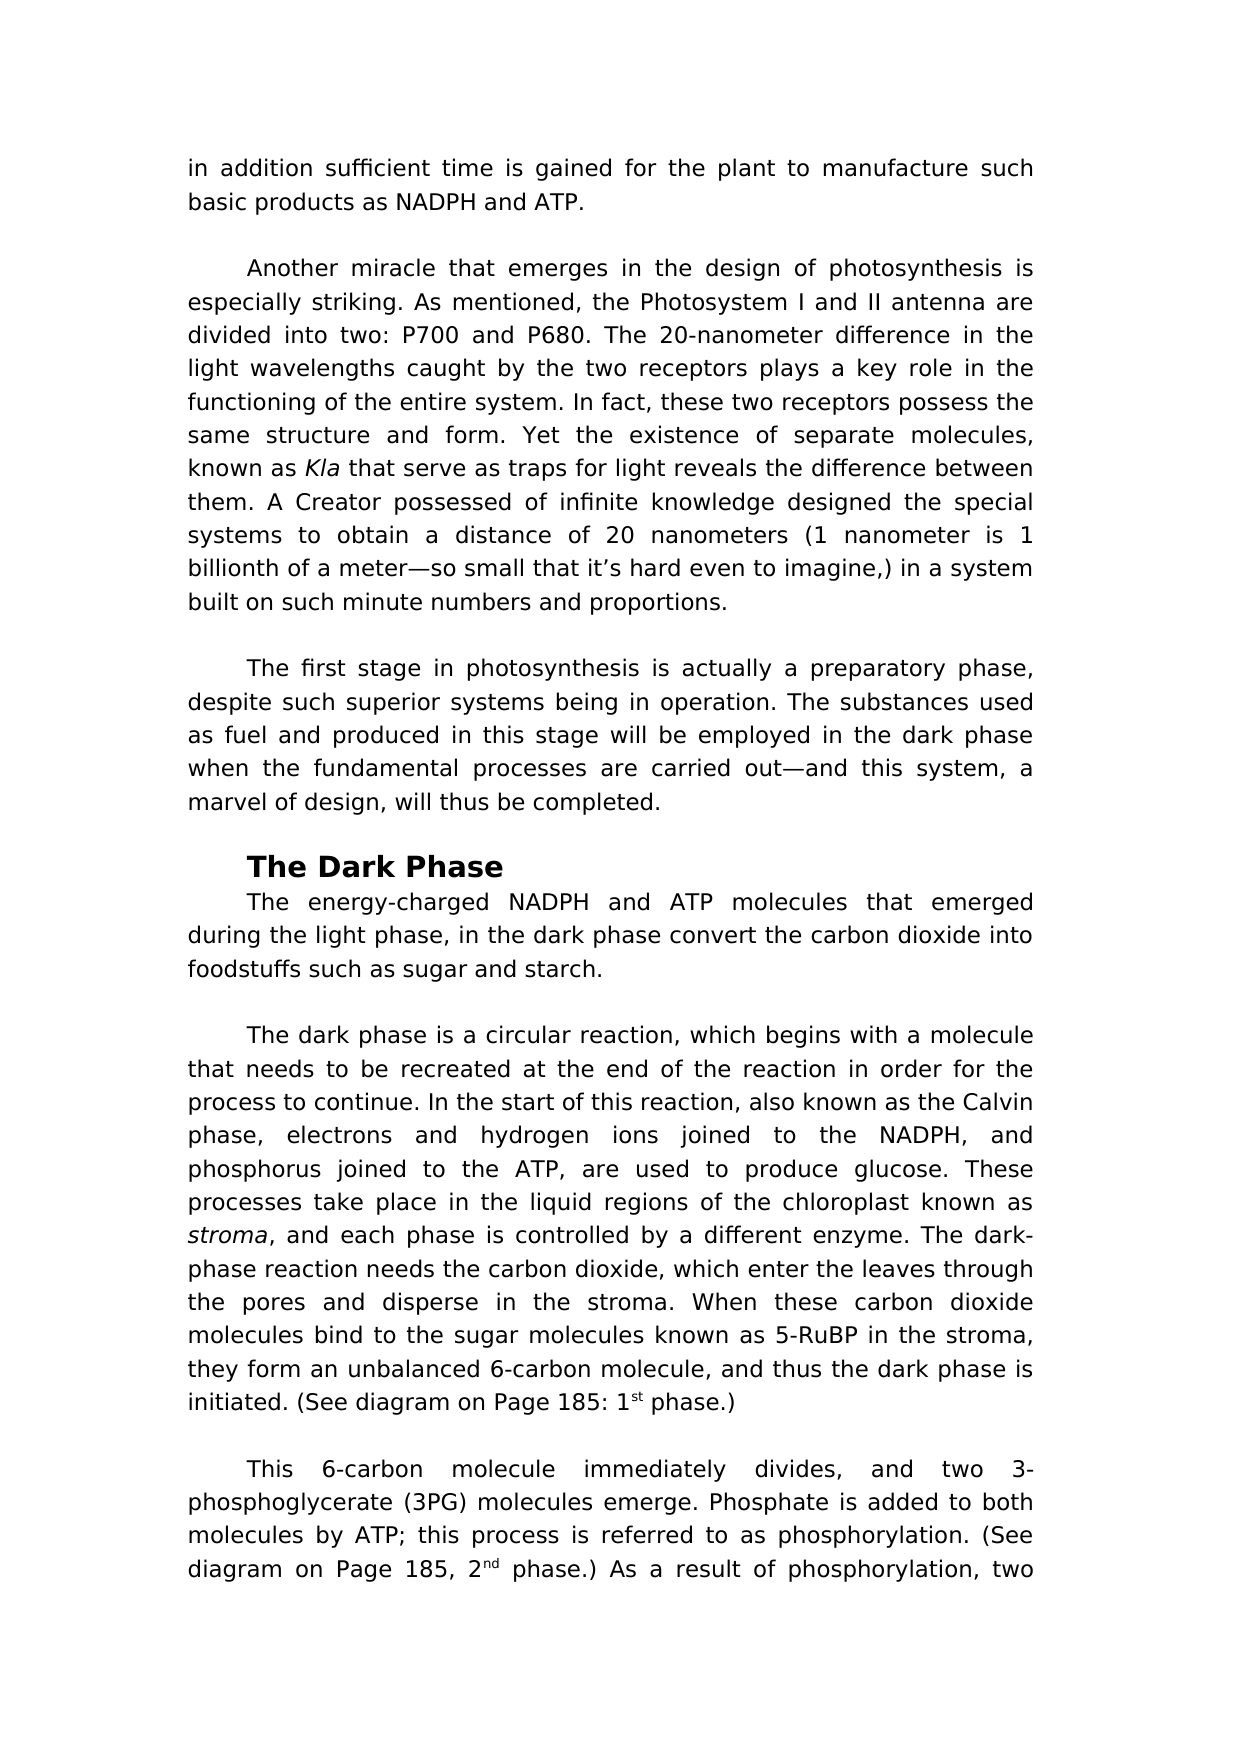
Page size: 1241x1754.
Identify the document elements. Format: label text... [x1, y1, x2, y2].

text The energy-charged NADPH and ATP molecules that emerged during the light phase, in the dark phase convert the carbon dioxide into foodstuffs such as sugar and starch. [187, 884, 1035, 984]
text Another miracle that emerges in the design of photosynthesis is especially striking. As mentioned, the Photosystem I and II antenna are divided into two: P700 and P680. The 20-nanometer difference in the light wavelengths caught by the two receptors plays a key role in the functioning of the entire system. In fact, these two receptors possess the same structure and form. Yet the existence of separate molecules, known as Kla that serve as traps for light reveals the difference between them. A Creator possessed of infinite knowledge designed the special systems to obtain a distance of 20 nanometers (1 nanometer is 1 billionth of a meter—so small that it’s hard even to imagine,) in a system built on such minute numbers and proportions. [187, 250, 1035, 617]
text The first stage in photosynthesis is actually a preparatory phase, despite such superior systems being in operation. The substances used as fuel and produced in this stage will be employed in the dark phase when the fundamental processes are carried out—and this system, a marvel of design, will thus be completed. [187, 650, 1035, 817]
text This 6-carbon molecule immediately divides, and two 3-phosphoglycerate (3PG) molecules emerge. Phosphate is added to both molecules by ATP; this process is referred to as phosphorylation. (See diagram on Page 185, 2nd phase.) As a result of phosphorylation, two [187, 1451, 1035, 1584]
text in addition sufficient time is gained for the plant to manufacture such basic products as NADPH and ATP. [187, 150, 1035, 217]
text The dark phase is a circular reaction, which begins with a molecule that needs to be recreated at the end of the reaction in order for the process to continue. In the start of this reaction, also known as the Calvin phase, electrons and hydrogen ions joined to the NADPH, and phosphorus joined to the ATP, are used to produce glucose. These processes take place in the liquid regions of the chloroplast known as stroma, and each phase is controlled by a different enzyme. The dark-phase reaction needs the carbon dioxide, which enter the leaves through the pores and disperse in the stroma. When these carbon dioxide molecules bind to the sugar molecules known as 5-RuBP in the stroma, they form an unbalanced 6-carbon molecule, and thus the dark phase is initiated. (See diagram on Page 185: 1st phase.) [187, 1017, 1035, 1417]
text The Dark Phase [187, 850, 1035, 884]
